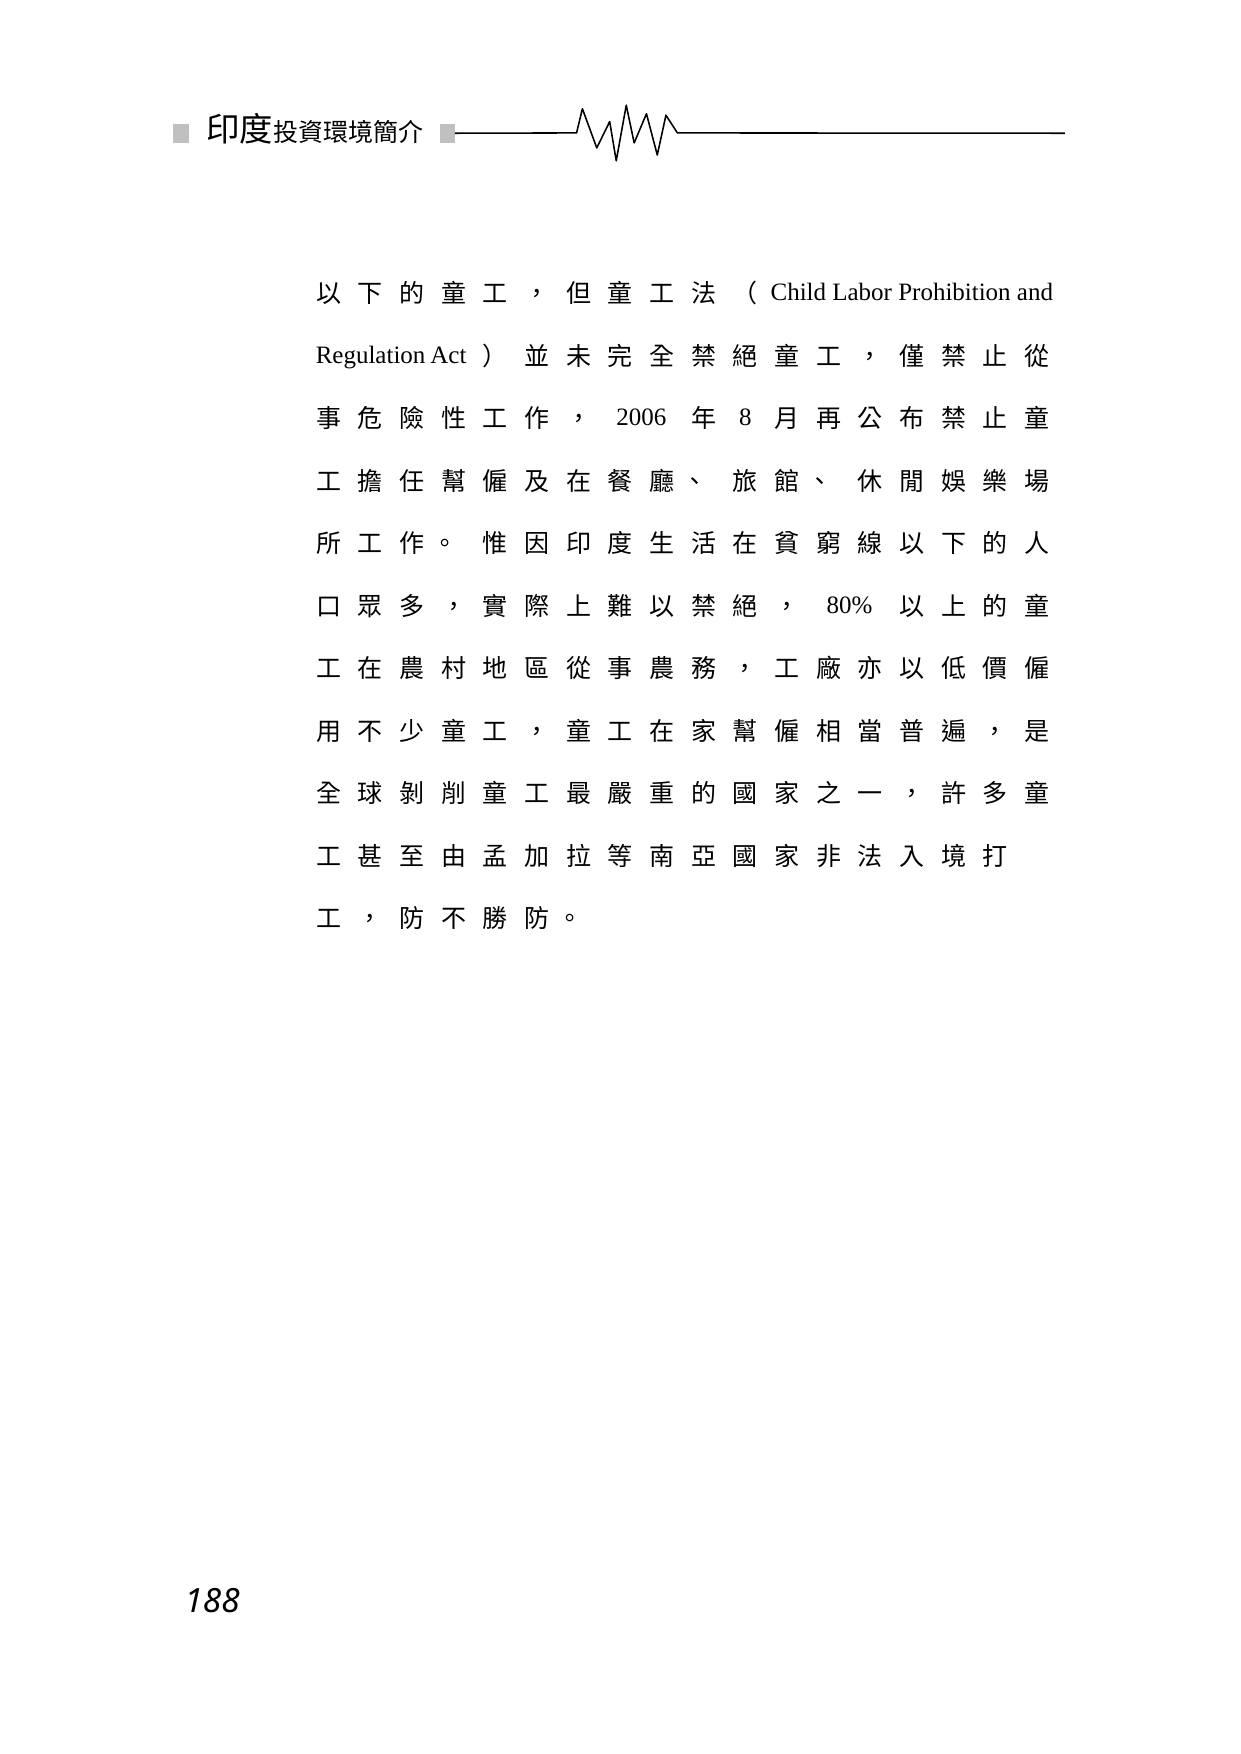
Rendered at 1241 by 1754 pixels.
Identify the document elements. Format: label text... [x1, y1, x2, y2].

text 以下的童工，但童工法（Child Labor Prohibition and Regulation Act）並未完全禁絕童工，僅禁止從事危險性工作，2006年8月再公布禁止童工擔任幫僱及在餐廳、旅館、休閒娛樂場所工作。惟因印度生活在貧窮線以下的人口眾多，實際上難以禁絕，80%以上的童工在農村地區從事農務，工廠亦以低價僱用不少童工，童工在家幫僱相當普遍，是全球剝削童工最嚴重的國家之一，許多童工甚至由孟加拉等南亞國家非法入境打工，防不勝防。 [281, 250, 1058, 938]
